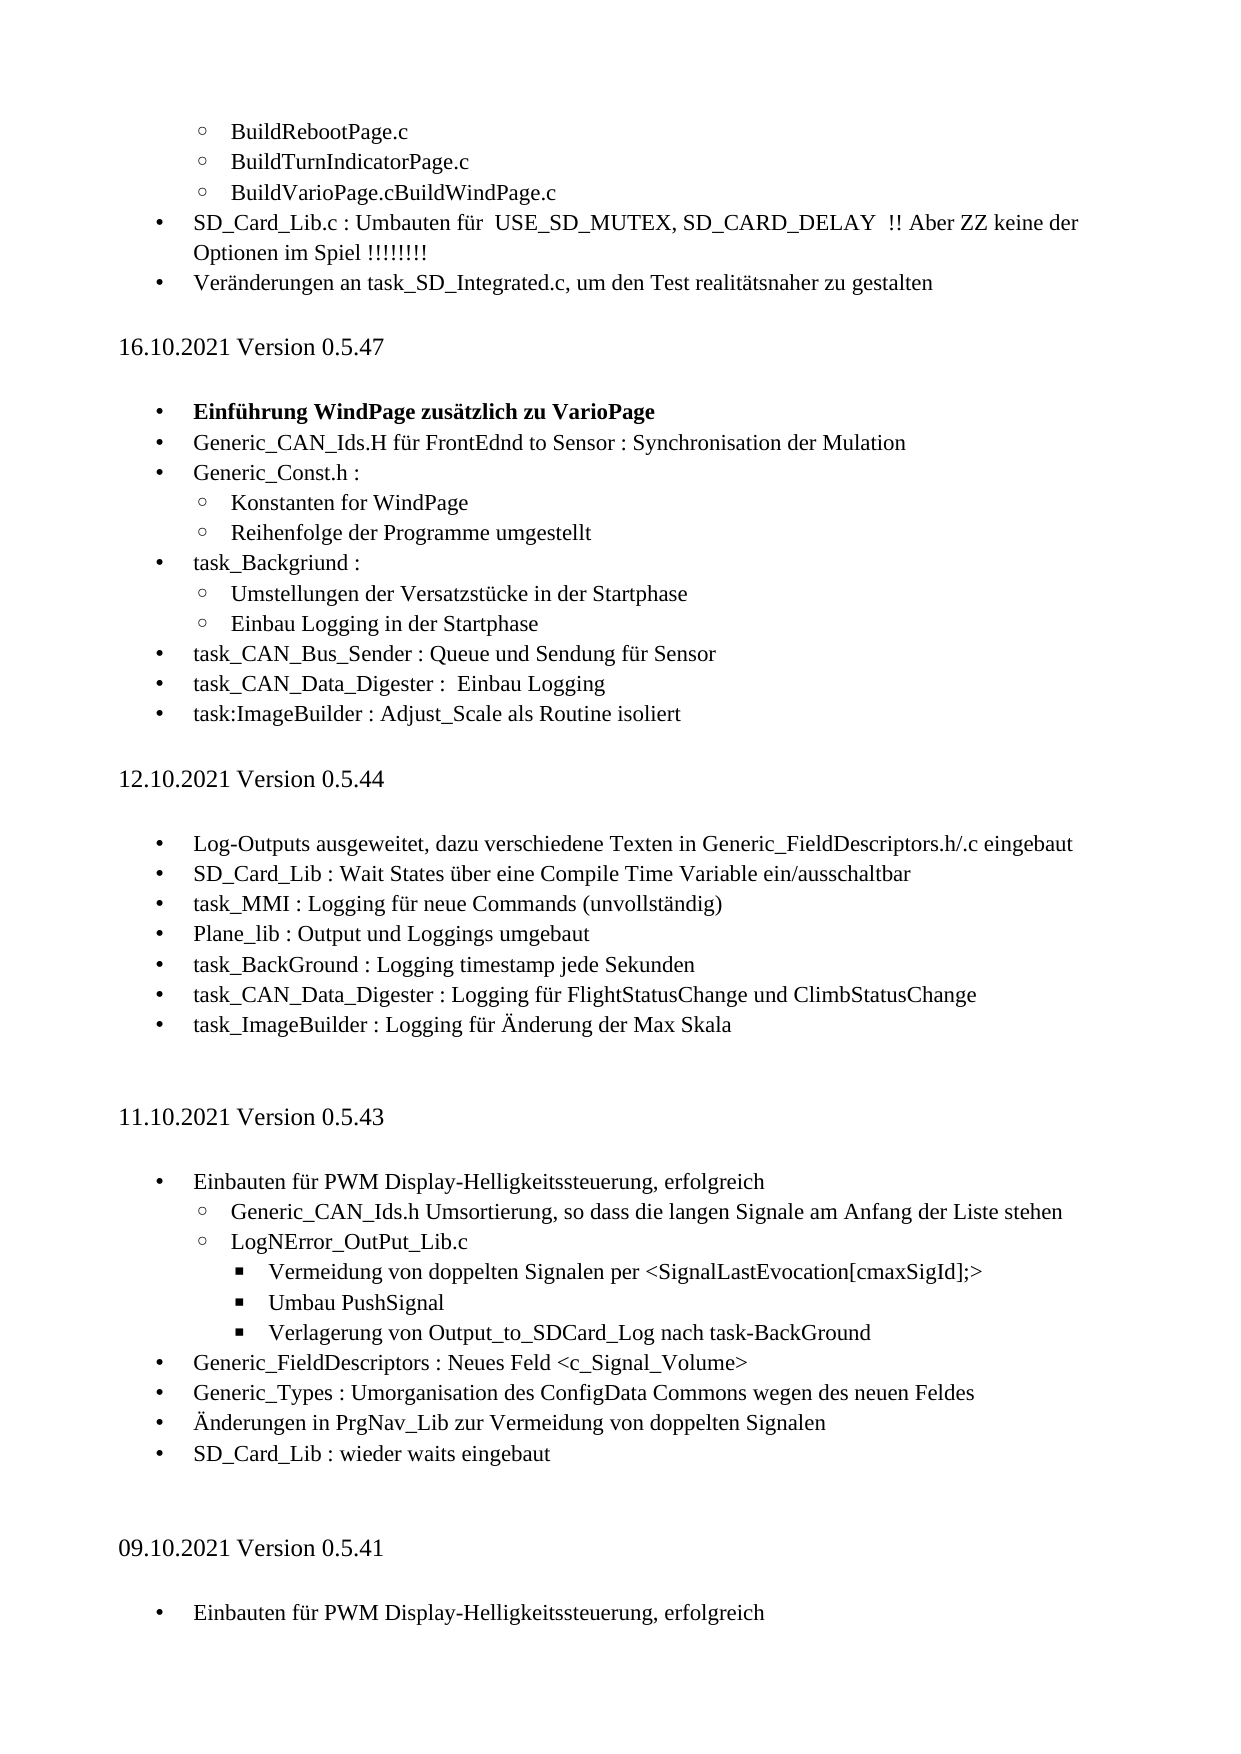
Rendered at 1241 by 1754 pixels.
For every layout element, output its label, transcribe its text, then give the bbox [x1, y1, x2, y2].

list Reihenfolge der Programme umgestellt [193, 519, 1122, 546]
list Generic_CAN_Ids.h Umsortierung, so dass die langen Signale am Anfang der Liste stehen [193, 1198, 1122, 1224]
list SD_Card_Lib : wieder waits eingebaut [156, 1439, 1122, 1466]
list Plane_lib : Output und Loggings umgebaut [156, 920, 1122, 947]
list Verlagerung von Output_to_SDCard_Log nach task-BackGround [231, 1319, 1122, 1345]
list SD_Card_Lib.c : Umbauten für USE_SD_MUTEX, SD_CARD_DELAY !! Aber ZZ keine der Optionen im Spiel !!!!!!!! [156, 209, 1122, 265]
list Log-Outputs ausgeweitet, dazu verschiedene Texten in Generic_FieldDescriptors.h/.c eingebaut [156, 830, 1122, 856]
list BuildVarioPage.cBuildWindPage.c [193, 178, 1122, 205]
list Konstanten for WindPage [193, 489, 1122, 515]
list task_Backgriund : [156, 549, 1122, 576]
list task_BackGround : Logging timestamp jede Sekunden [156, 951, 1122, 977]
list Generic_Const.h : [156, 459, 1122, 485]
list Umbau PushSignal [231, 1288, 1122, 1315]
list Generic_FieldDescriptors : Neues Feld <c_Signal_Volume> [156, 1349, 1122, 1375]
list task:ImageBuilder : Adjust_Scale als Routine isoliert [156, 701, 1122, 727]
list BuildTurnIndicatorPage.c [193, 148, 1122, 175]
list task_CAN_Data_Digester : Einbau Logging [156, 670, 1122, 697]
list task_MMI : Logging für neue Commands (unvollständig) [156, 890, 1122, 917]
list Änderungen in PrgNav_Lib zur Vermeidung von doppelten Signalen [156, 1409, 1122, 1436]
list Einführung WindPage zusätzlich zu VarioPage [156, 398, 1122, 425]
list task_ImageBuilder : Logging für Änderung der Max Skala [156, 1011, 1122, 1037]
list Umstellungen der Versatzstücke in der Startphase [193, 580, 1122, 606]
text 12.10.2021 Version 0.5.44 [118, 764, 1122, 792]
list Generic_Types : Umorganisation des ConfigData Commons wegen des neuen Feldes [156, 1379, 1122, 1406]
text 11.10.2021 Version 0.5.43 [118, 1102, 1122, 1130]
text 09.10.2021 Version 0.5.41 [118, 1533, 1122, 1562]
list Einbauten für PWM Display-Helligkeitssteuerung, erfolgreich [156, 1168, 1122, 1194]
list SD_Card_Lib : Wait States über eine Compile Time Variable ein/ausschaltbar [156, 860, 1122, 886]
list task_CAN_Data_Digester : Logging für FlightStatusChange und ClimbStatusChange [156, 981, 1122, 1007]
list Einbau Logging in der Startphase [193, 610, 1122, 636]
list Einbauten für PWM Display-Helligkeitssteuerung, erfolgreich [156, 1599, 1122, 1625]
list BuildRebootPage.c [193, 118, 1122, 144]
list LogNError_OutPut_Lib.c [193, 1228, 1122, 1254]
list task_CAN_Bus_Sender : Queue und Sendung für Sensor [156, 640, 1122, 666]
list Veränderungen an task_SD_Integrated.c, um den Test realitätsnaher zu gestalten [156, 269, 1122, 296]
text 16.10.2021 Version 0.5.47 [118, 332, 1122, 361]
list Vermeidung von doppelten Signalen per <SignalLastEvocation[cmaxSigId];> [231, 1258, 1122, 1285]
list Generic_CAN_Ids.H für FrontEdnd to Sensor : Synchronisation der Mulation [156, 429, 1122, 455]
